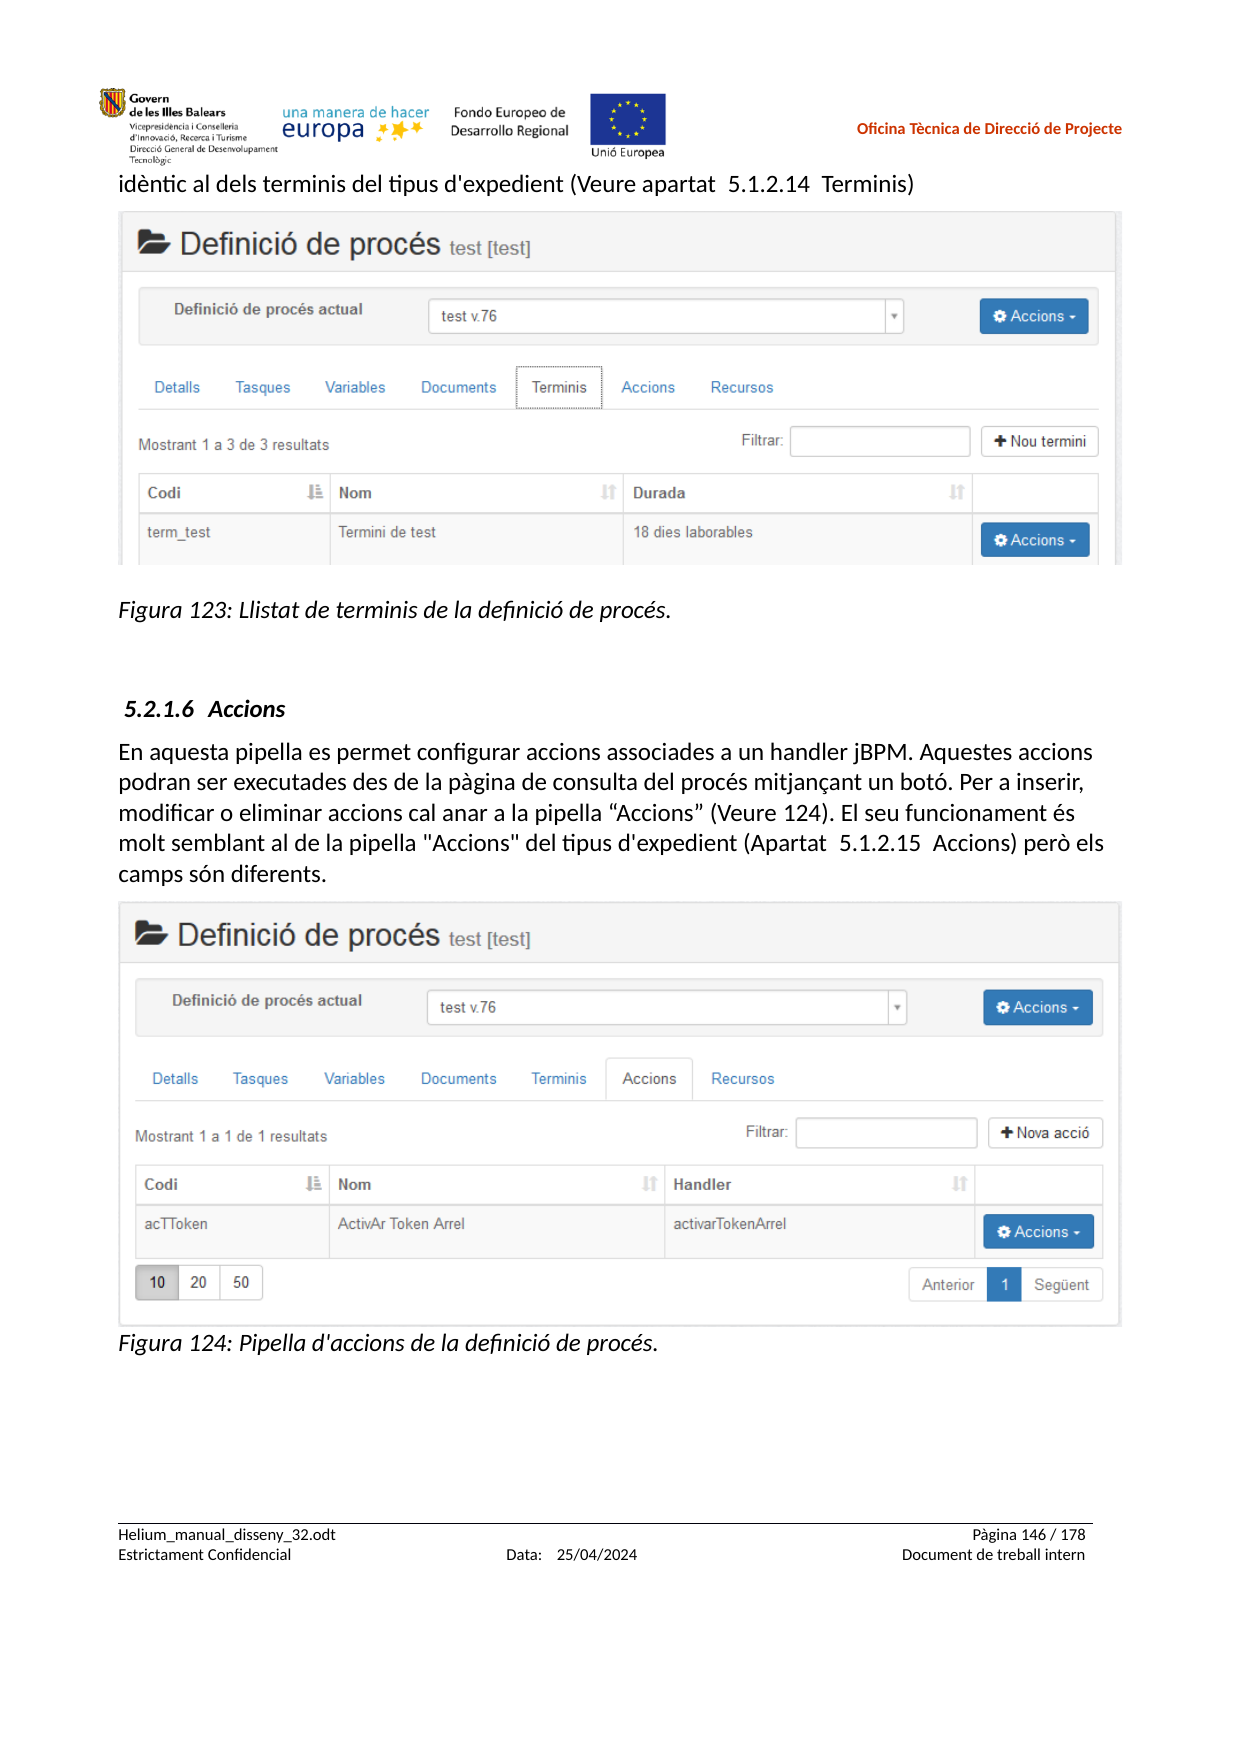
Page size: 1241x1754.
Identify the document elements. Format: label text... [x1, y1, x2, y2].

picture [118, 901, 1123, 1327]
picture [118, 211, 1123, 565]
text idèntic al dels terminis del tipus d'expedient (Veure apartat 5.1.2.14 Terminis) [118, 168, 1122, 198]
text Figura 123: Llistat de terminis de la definició de procés. [118, 565, 1122, 625]
picture [99, 87, 668, 166]
text En aquesta pipella es permet configurar accions associades a un handler jBPM. Aquestes accions podran ser executades des de la pàgina de consulta del procés mitjançant un botó. Per a inserir, modificar o eliminar accions cal anar a la pipella “Accions” (Veure 124). El seu funcionament és molt semblant al de la pipella "Accions" del tipus d'expedient (Apartat 5.1.2.15 Accions) però els camps són diferents. [118, 736, 1122, 889]
subtitle Accions [118, 693, 1122, 723]
text Figura 124: Pipella d'accions de la definició de procés. [118, 1327, 1122, 1358]
